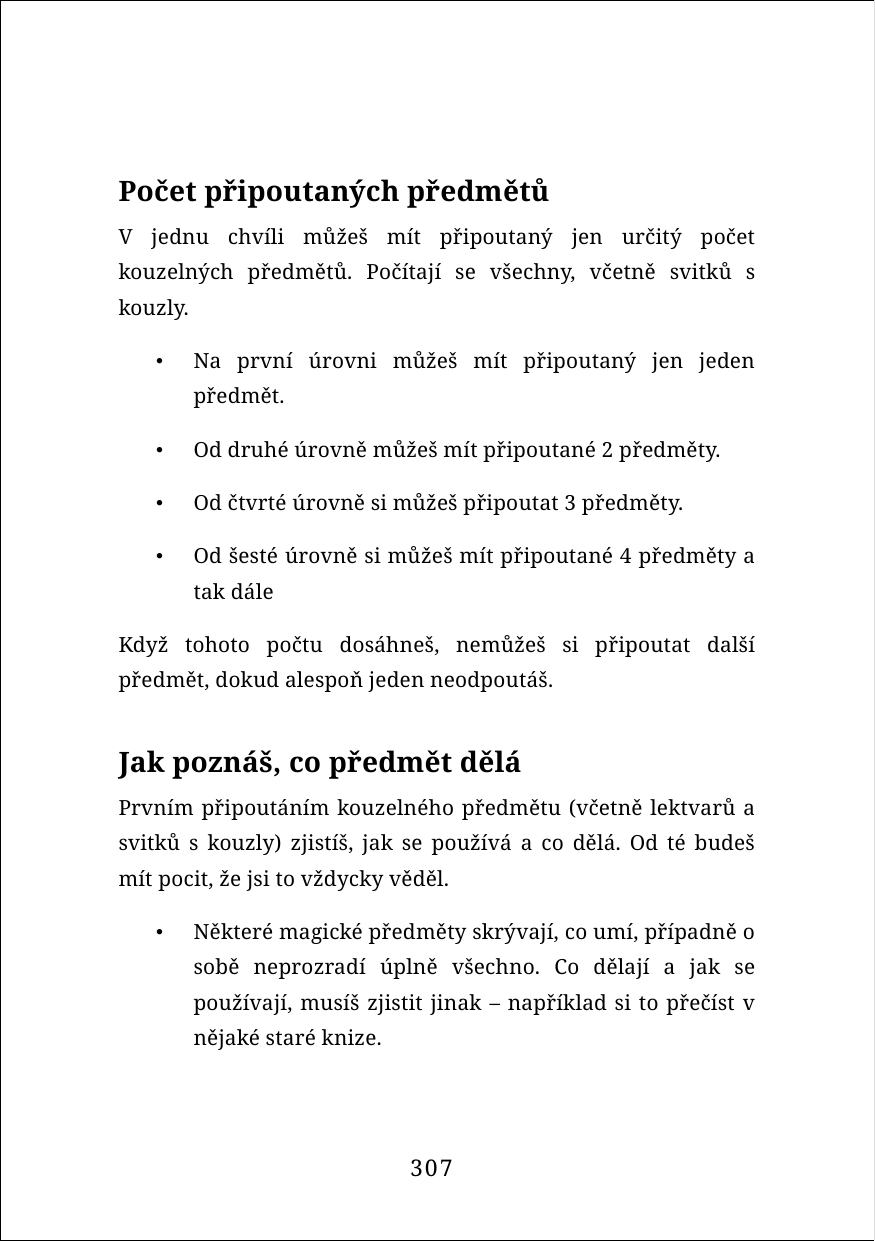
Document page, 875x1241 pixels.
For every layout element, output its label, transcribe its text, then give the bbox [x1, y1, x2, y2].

text Když tohoto počtu dosáhneš, nemůžeš si připoutat další předmět, dokud alespoň jeden neodpoutáš. [118, 630, 756, 694]
subtitle Jak poznáš, co předmět dělá [118, 742, 756, 781]
list Na první úrovni můžeš mít připoutaný jen jeden předmět. [156, 346, 756, 410]
list Některé magické předměty skrývají, co umí, případně o sobě neprozradí úplně všechno. Co dělají a jak se používají, musíš zjistit jinak – například si to přečíst v nějaké staré knize. [156, 917, 756, 1052]
subtitle Počet připoutaných předmětů [118, 172, 756, 210]
text V jednu chvíli můžeš mít připoutaný jen určitý počet kouzelných předmětů. Počítají se všechny, včetně svitků s kouzly. [118, 222, 756, 321]
list Od čtvrté úrovně si můžeš připoutat 3 předměty. [156, 488, 756, 517]
text Prvním připoutáním kouzelného předmětu (včetně lektvarů a svitků s kouzly) zjistíš, jak se používá a co dělá. Od té budeš mít pocit, že jsi to vždycky věděl. [118, 793, 756, 892]
list Od druhé úrovně můžeš mít připoutané 2 předměty. [156, 435, 756, 463]
list Od šesté úrovně si můžeš mít připoutané 4 předměty a tak dále [156, 541, 756, 605]
